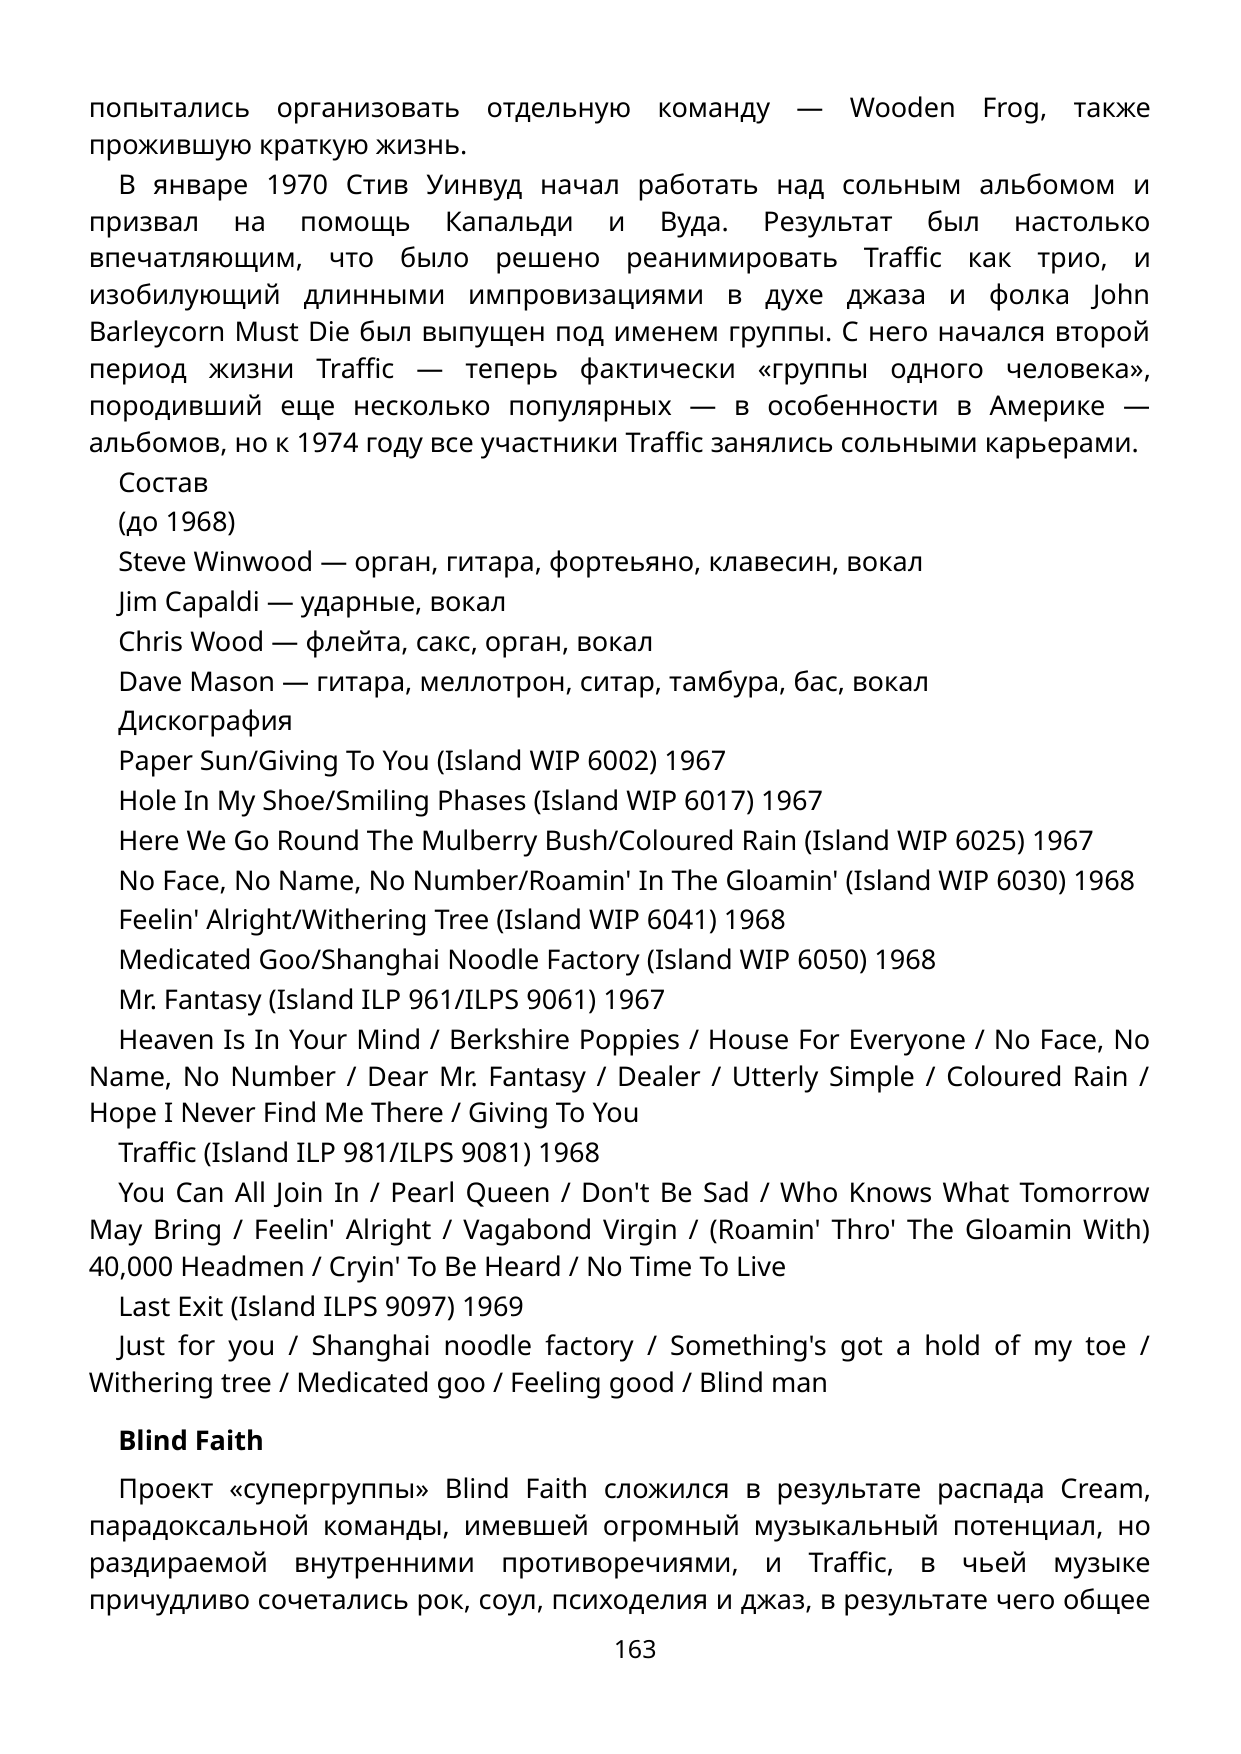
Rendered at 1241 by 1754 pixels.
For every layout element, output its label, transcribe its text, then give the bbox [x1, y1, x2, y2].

text Дискография [88, 702, 1152, 739]
text Traffic (Island ILP 981/ILPS 9081) 1968 [88, 1134, 1152, 1171]
text Just for you / Shanghai noodle factory / Something's got a hold of my toe / Withering tree / Medicated goo / Feeling good / Blind man [88, 1327, 1152, 1401]
subtitle Blind Faith [118, 1421, 1152, 1458]
text Feelin' Alright/Withering Tree (Island WIP 6041) 1968 [88, 901, 1152, 938]
text Jim Capaldi — ударные, вокал [88, 582, 1152, 619]
text Heaven Is In Your Mind / Berkshire Poppies / House For Everyone / No Face, No Name, No Number / Dear Mr. Fantasy / Dealer / Utterly Simple / Coloured Rain / Hope I Never Find Me There / Giving To You [88, 1020, 1152, 1131]
text Here We Go Round The Mulberry Bush/Coloured Rain (Island WIP 6025) 1967 [88, 821, 1152, 858]
text No Face, No Name, No Number/Roamin' In The Gloamin' (Island WIP 6030) 1968 [88, 861, 1152, 898]
text Состав [88, 463, 1152, 500]
text Mr. Fantasy (Island ILP 961/ILPS 9061) 1967 [88, 980, 1152, 1017]
text Steve Winwood — орган, гитара, фортеьяно, клавесин, вокал [88, 543, 1152, 579]
text Dave Mason — гитара, меллотрон, ситар, тамбура, бас, вокал [88, 662, 1152, 699]
text Chris Wood — флейта, сакс, орган, вокал [88, 622, 1152, 659]
text Paper Sun/Giving To You (Island WIP 6002) 1967 [88, 742, 1152, 778]
text Medicated Goo/Shanghai Noodle Factory (Island WIP 6050) 1968 [88, 941, 1152, 977]
text Hole In My Shoe/Smiling Phases (Island WIP 6017) 1967 [88, 781, 1152, 818]
text Проект «супергруппы» Blind Faith сложился в результате распада Cream, парадоксальной команды, имевшей огромный музыкальный потенциал, но раздираемой внутренними противоречиями, и Traffic, в чьей музыке причудливо сочетались рок, соул, психоделия и джаз, в результате чего общее [88, 1470, 1152, 1617]
text You Can All Join In / Pearl Queen / Don't Be Sad / Who Knows What Tomorrow May Bring / Feelin' Alright / Vagabond Virgin / (Roamin' Thro' The Gloamin With) 40,000 Headmen / Cryin' To Be Heard / No Time To Live [88, 1173, 1152, 1284]
text Last Exit (Island ILPS 9097) 1969 [88, 1287, 1152, 1324]
text (до 1968) [88, 503, 1152, 540]
text попытались организовать отдельную команду — Wooden Frog, также прожившую краткую жизнь. [88, 88, 1152, 162]
text В январе 1970 Стив Уинвуд начал работать над сольным альбомом и призвал на помощь Капальди и Вуда. Результат был настолько впечатляющим, что было решено реанимировать Traffic как трио, и изобилующий длинными импровизациями в духе джаза и фолка John Barleycorn Must Die был выпущен под именем группы. С него начался второй период жизни Traffic — теперь фактически «группы одного человека», породивший еще несколько популярных — в особенности в Америке — альбомов, но к 1974 году все участники Traffic занялись сольными карьерами. [88, 165, 1152, 460]
